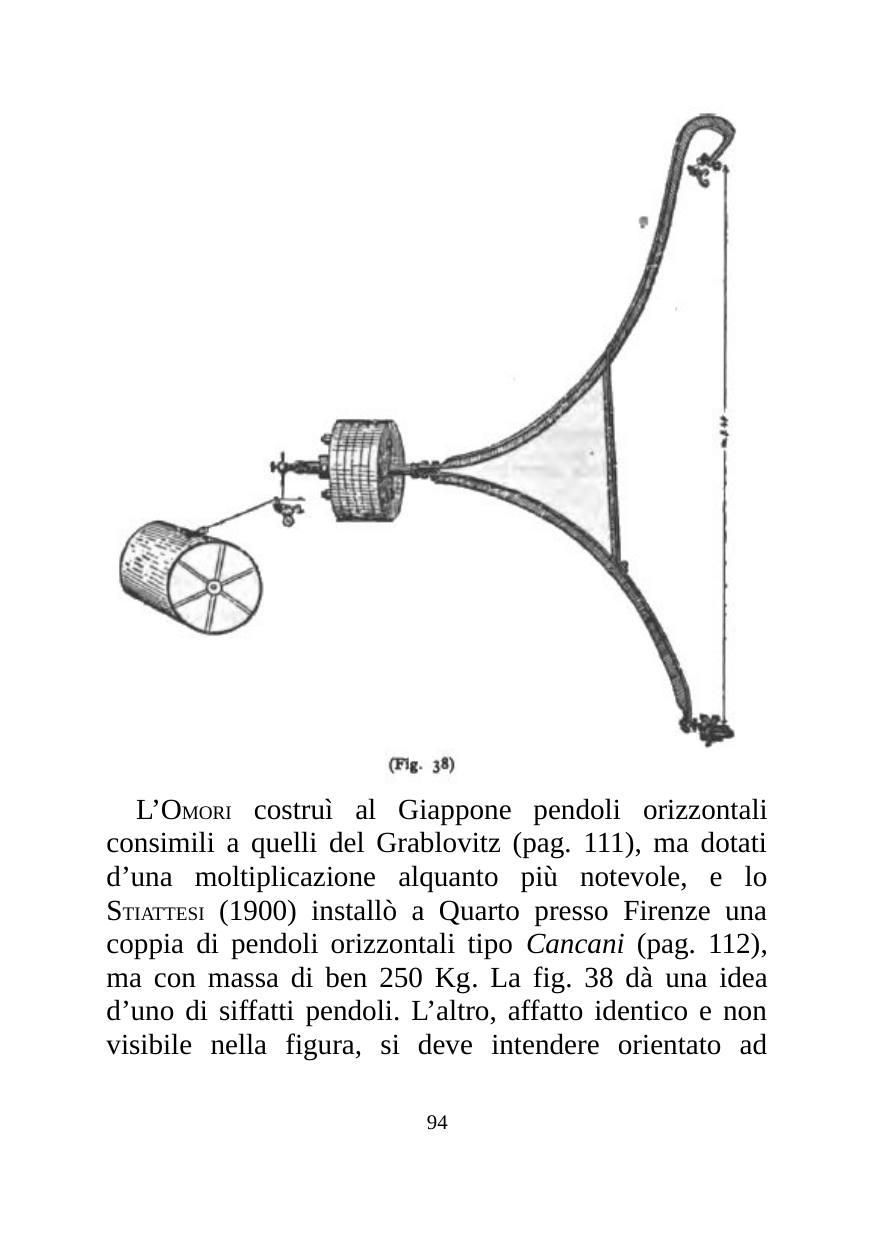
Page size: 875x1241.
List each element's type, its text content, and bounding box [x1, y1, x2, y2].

picture [106, 106, 768, 792]
text L’Omori costruì al Giappone pendoli orizzontali consimili a quelli del Grablovitz (pag. 111), ma dotati d’una moltiplicazione alquanto più notevole, e lo Stiattesi (1900) installò a Quarto presso Firenze una coppia di pendoli orizzontali tipo Cancani (pag. 112), ma con massa di ben 250 Kg. La fig. 38 dà una idea d’uno di siffatti pendoli. L’altro, affatto identico e non visibile nella figura, si deve intendere orientato ad [106, 792, 768, 1060]
